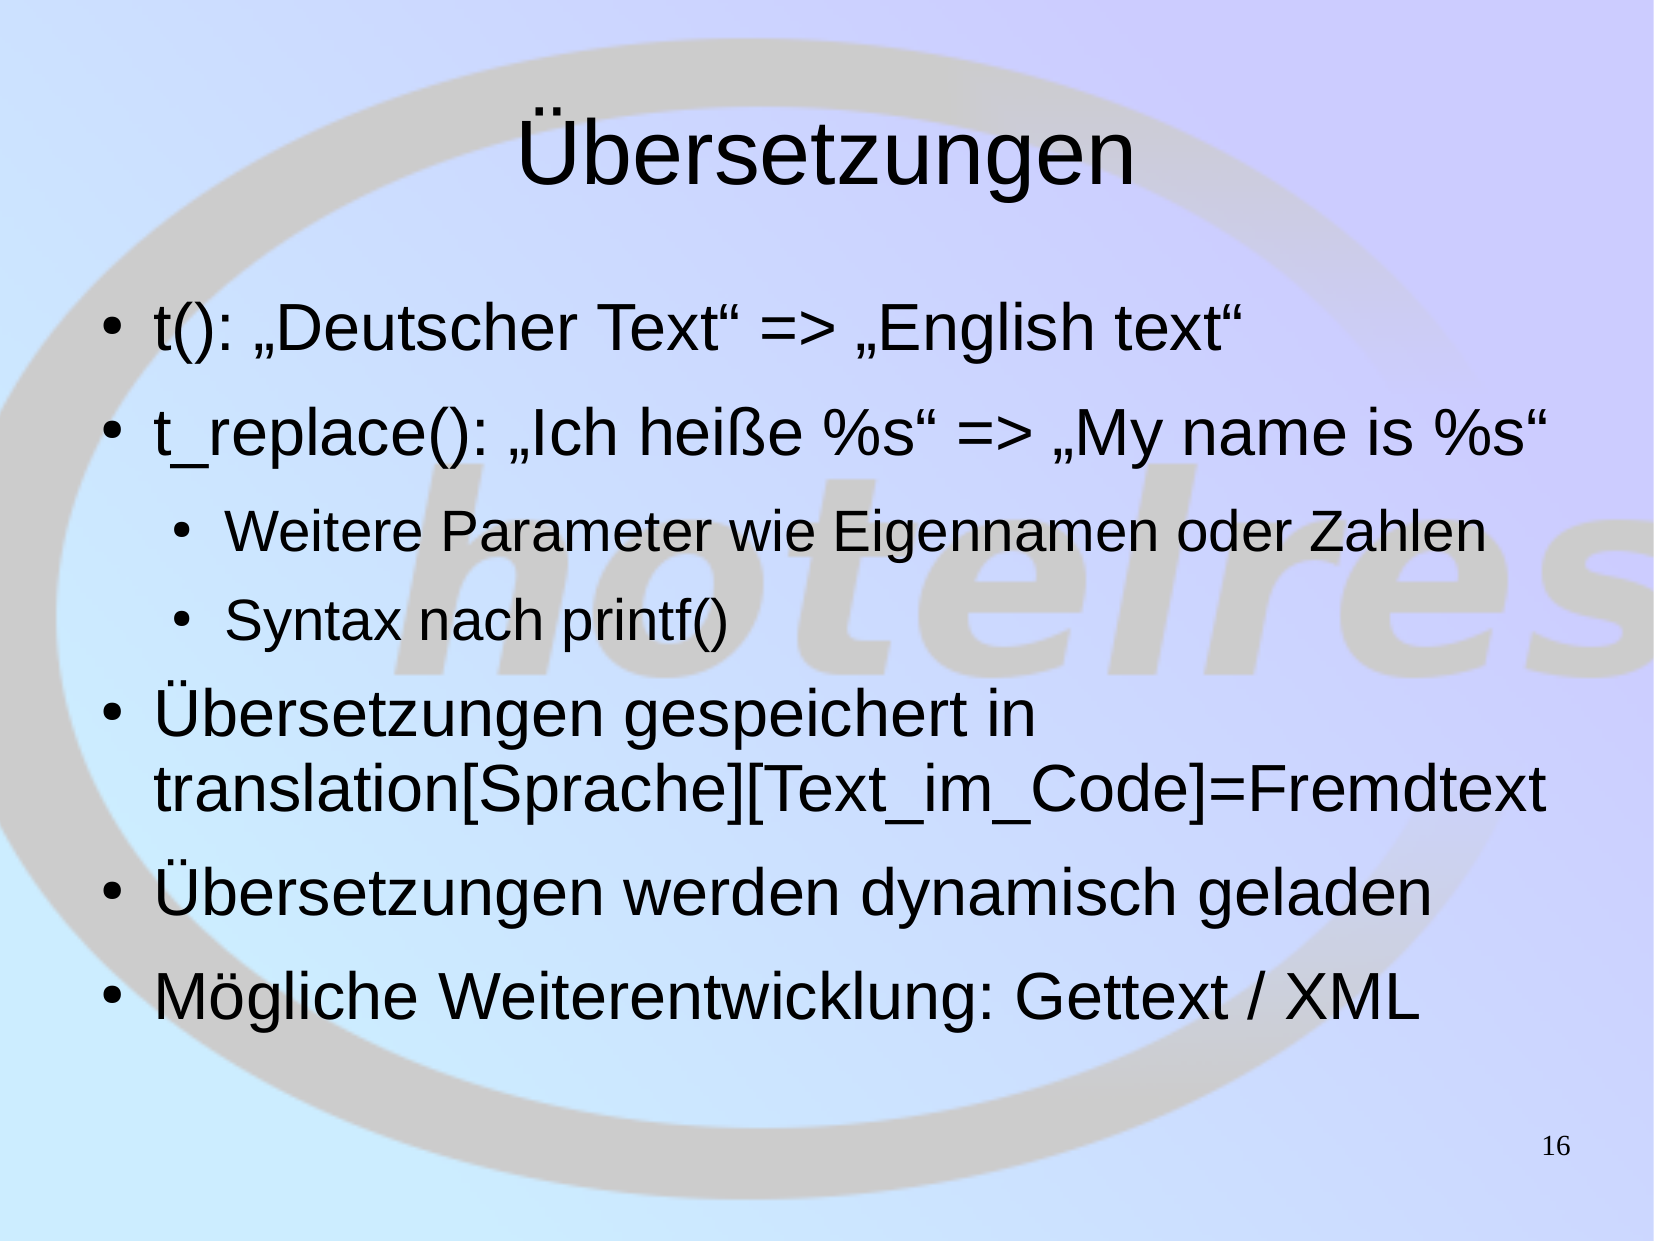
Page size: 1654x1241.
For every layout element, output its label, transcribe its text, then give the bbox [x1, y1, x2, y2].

title Übersetzungen [82, 56, 1571, 250]
picture [0, 0, 1654, 1241]
list t(): „Deutscher Text“ => „English text“ t_replace(): „Ich heiße %s“ => „My name is %s“ Weitere Parameter wie Eigennamen oder Zahlen Syntax nach printf() Übersetzungen gespeichert in translation[Sprache][Text_im_Code]=Fremdtext Übersetzungen werden dynamisch geladen Mögliche Weiterentwicklung: Gettext / XML [82, 290, 1571, 1109]
